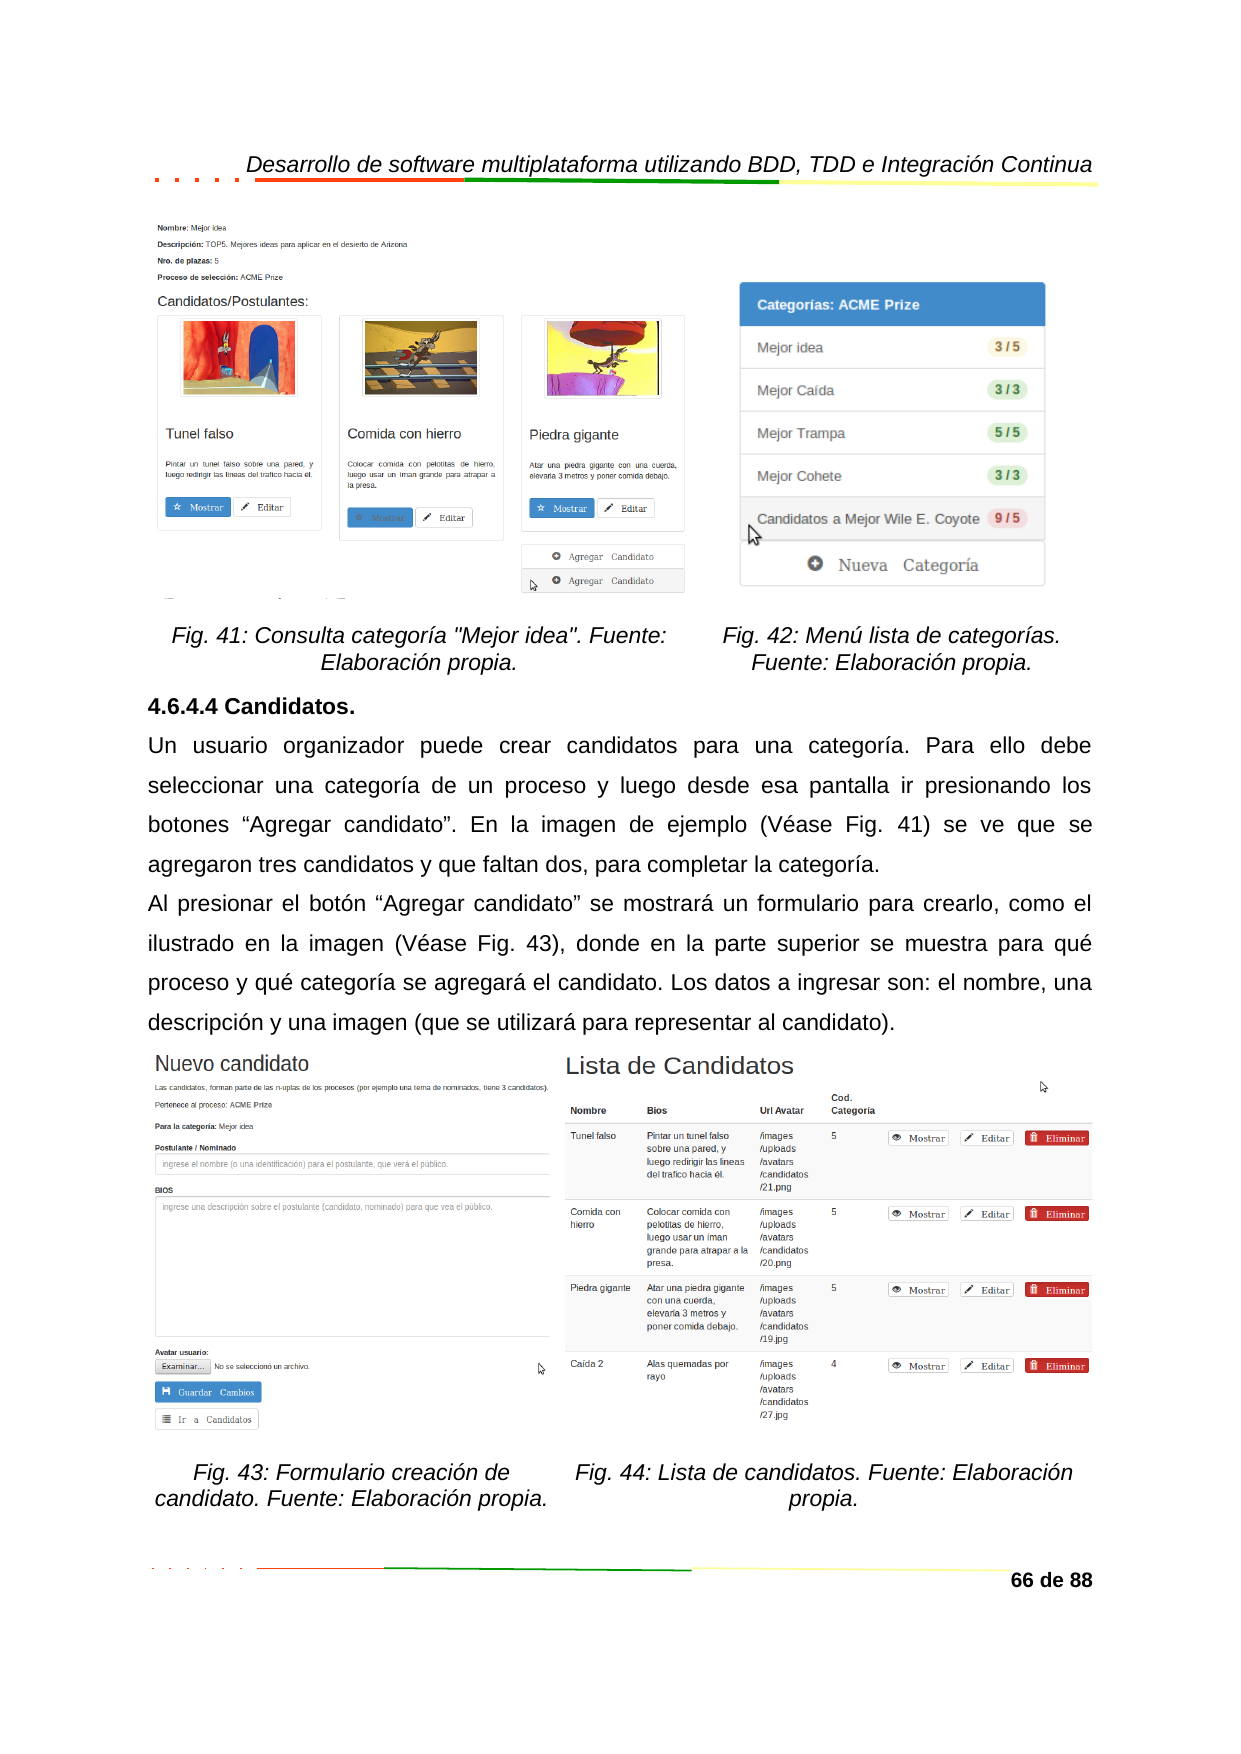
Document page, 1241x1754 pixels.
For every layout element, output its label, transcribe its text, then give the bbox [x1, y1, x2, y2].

picture [732, 281, 1052, 593]
table_cell Fig. 41: Consulta categoría "Mejor idea". Fuente: Elaboración propia. [148, 604, 691, 693]
table_header [555, 1048, 1093, 1441]
text Al presionar el botón “Agregar candidato” se mostrará un formulario para crearlo, como el ilustrado en la imagen (Véase Fig. 43), donde en la parte superior se muestra para qué proceso y qué categoría se agregará el candidato. Los datos a ingresar son: el nombre, una descripción y una imagen (que se utilizará para representar al candidato). [148, 890, 1093, 1035]
text 4.6.4.4 Candidatos. [148, 693, 1093, 719]
table_header [691, 217, 1093, 604]
text Un usuario organizador puede crear candidatos para una categoría. Para ello debe seleccionar una categoría de un proceso y luego desde esa pantalla ir presionando los botones “Agregar candidato”. En la imagen de ejemplo (Véase Fig. 41) se ve que se agregaron tres candidatos y que faltan dos, para completar la categoría. [148, 732, 1093, 877]
picture [153, 1054, 550, 1436]
table_cell Fig. 42: Menú lista de categorías. Fuente: Elaboración propia. [691, 604, 1093, 693]
picture [153, 222, 685, 599]
table_header [148, 1048, 555, 1441]
table_cell Fig. 43: Formulario creación de candidato. Fuente: Elaboración propia. [148, 1441, 555, 1530]
table_header [148, 217, 691, 604]
table_cell Fig. 44: Lista de candidatos. Fuente: Elaboración propia. [555, 1441, 1093, 1530]
picture [561, 1054, 1093, 1422]
